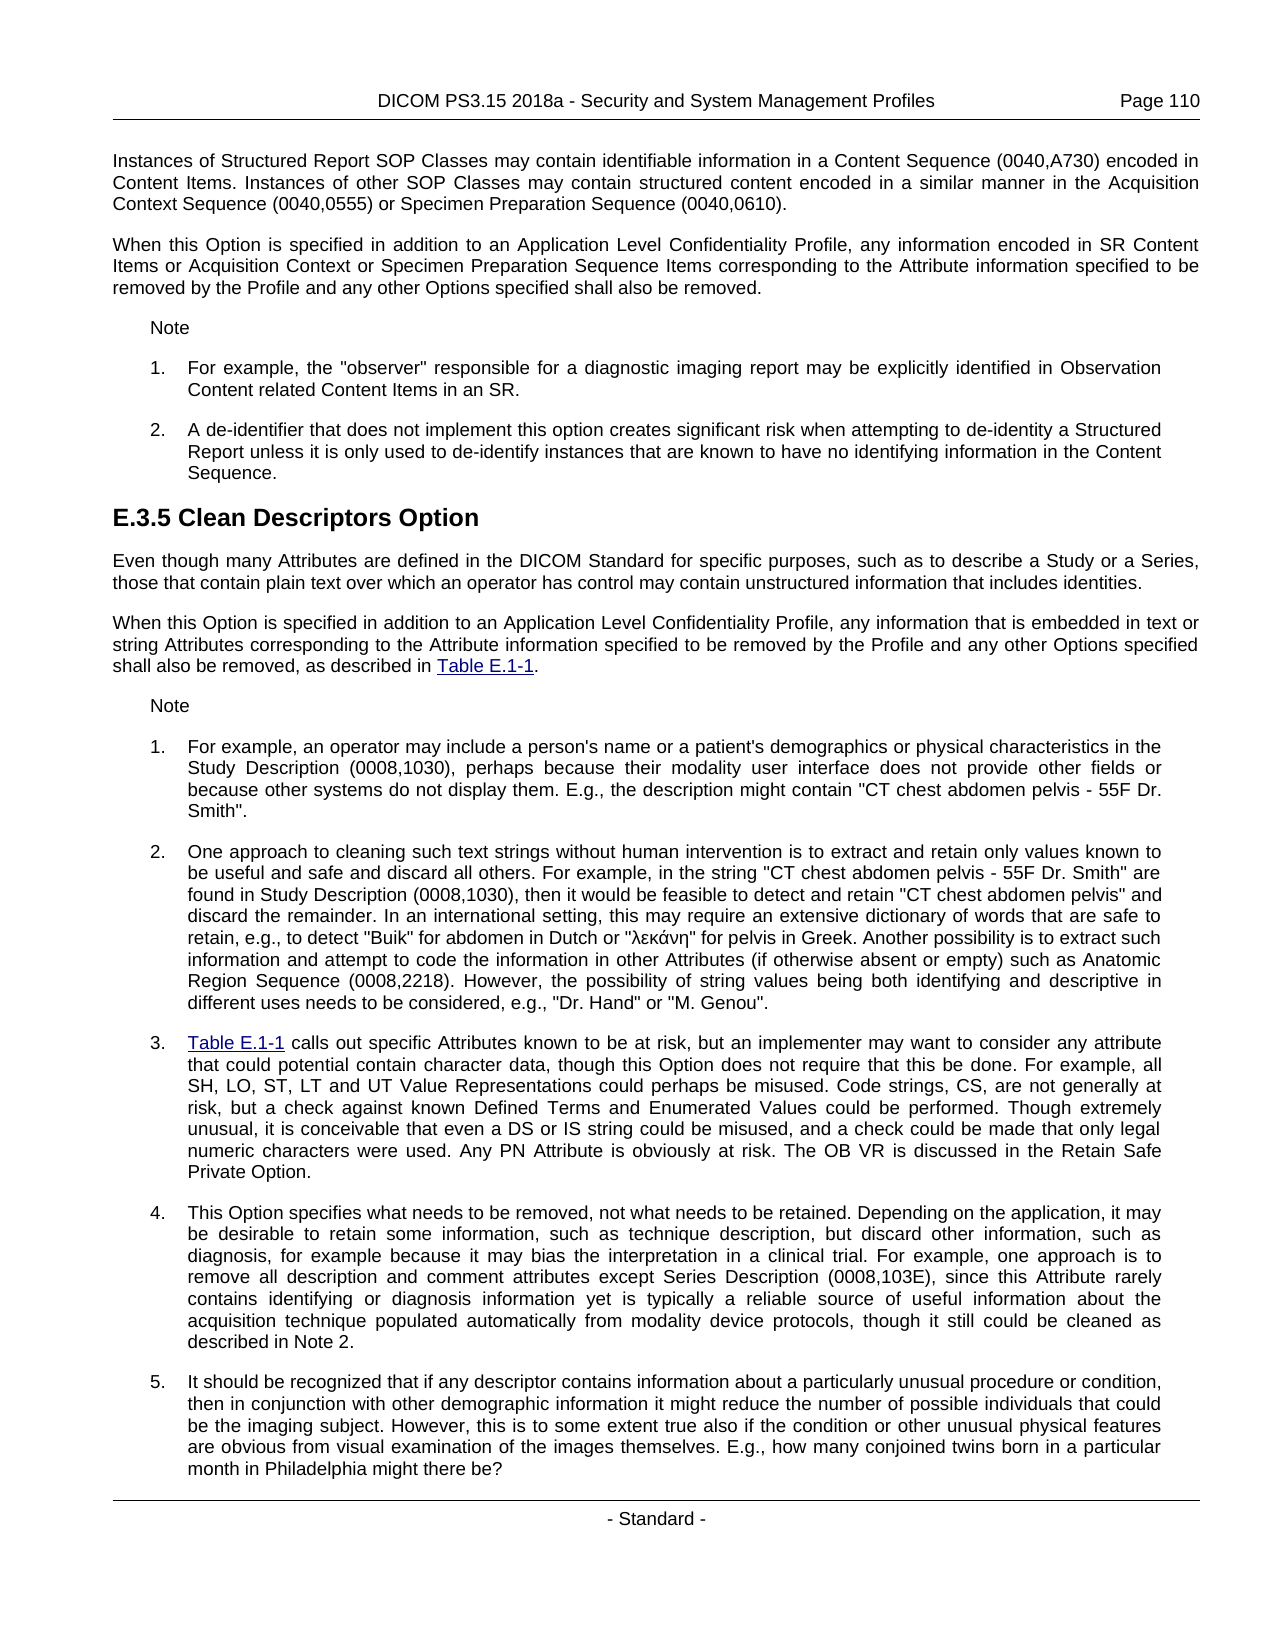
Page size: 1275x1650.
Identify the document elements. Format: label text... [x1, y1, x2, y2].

list A de-identifier that does not implement this option creates significant risk when attempting to de-identity a Structured Report unless it is only used to de-identify instances that are known to have no identifying information in the Content Sequence. [150, 419, 1162, 484]
list It should be recognized that if any descriptor contains information about a particularly unusual procedure or condition, then in conjunction with other demographic information it might reduce the number of possible individuals that could be the imaging subject. However, this is to some extent true also if the condition or other unusual physical features are obvious from visual examination of the images themselves. E.g., how many conjoined twins born in a particular month in Philadelphia might there be? [150, 1371, 1162, 1479]
text E.3.5 Clean Descriptors Option [112, 502, 1200, 531]
list This Option specifies what needs to be removed, not what needs to be retained. Depending on the application, it may be desirable to retain some information, such as technique description, but discard other information, such as diagnosis, for example because it may bias the interpretation in a clinical trial. For example, one approach is to remove all description and comment attributes except Series Description (0008,103E), since this Attribute rarely contains identifying or diagnosis information yet is typically a reliable source of useful information about the acquisition technique populated automatically from modality device protocols, though it still could be cleaned as described in Note 2. [150, 1202, 1162, 1352]
text Instances of Structured Report SOP Classes may contain identifiable information in a Content Sequence (0040,A730) encoded in Content Items. Instances of other SOP Classes may contain structured content encoded in a similar manner in the Acquisition Context Sequence (0040,0555) or Specimen Preparation Sequence (0040,0610). [112, 150, 1200, 215]
list For example, the "observer" responsible for a diagnostic imaging report may be explicitly identified in Observation Content related Content Items in an SR. [150, 357, 1162, 400]
list One approach to cleaning such text strings without human intervention is to extract and retain only values known to be useful and safe and discard all others. For example, in the string "CT chest abdomen pelvis - 55F Dr. Smith" are found in Study Description (0008,1030), then it would be feasible to detect and retain "CT chest abdomen pelvis" and discard the remainder. In an international setting, this may require an extensive dictionary of words that are safe to retain, e.g., to detect "Buik" for abdomen in Dutch or "λεκάνη" for pelvis in Greek. Another possibility is to extract such information and attempt to code the information in other Attributes (if otherwise absent or empty) such as Anatomic Region Sequence (0008,2218). However, the possibility of string values being both identifying and descriptive in different uses needs to be considered, e.g., "Dr. Hand" or "M. Genou". [150, 841, 1162, 1013]
text Even though many Attributes are defined in the DICOM Standard for specific purposes, such as to describe a Study or a Series, those that contain plain text over which an operator has control may contain unstructured information that includes identities. [112, 550, 1200, 593]
text When this Option is specified in addition to an Application Level Confidentiality Profile, any information that is embedded in text or string Attributes corresponding to the Attribute information specified to be removed by the Profile and any other Options specified shall also be removed, as described in Table E.1-1. [112, 612, 1200, 677]
text Note [150, 317, 1162, 338]
text When this Option is specified in addition to an Application Level Confidentiality Profile, any information encoded in SR Content Items or Acquisition Context or Specimen Preparation Sequence Items corresponding to the Attribute information specified to be removed by the Profile and any other Options specified shall also be removed. [112, 233, 1200, 298]
list Table E.1-1 calls out specific Attributes known to be at risk, but an implementer may want to consider any attribute that could potential contain character data, though this Option does not require that this be done. For example, all SH, LO, ST, LT and UT Value Representations could perhaps be misused. Code strings, CS, are not generally at risk, but a check against known Defined Terms and Enumerated Values could be performed. Though extremely unusual, it is conceivable that even a DS or IS string could be misused, and a check could be made that only legal numeric characters were used. Any PN Attribute is obviously at risk. The OB VR is discussed in the Retain Safe Private Option. [150, 1032, 1162, 1183]
text Note [150, 695, 1162, 717]
list For example, an operator may include a person's name or a patient's demographics or physical characteristics in the Study Description (0008,1030), perhaps because their modality user interface does not provide other fields or because other systems do not display them. E.g., the description might contain "CT chest abdomen pelvis - 55F Dr. Smith". [150, 736, 1162, 822]
